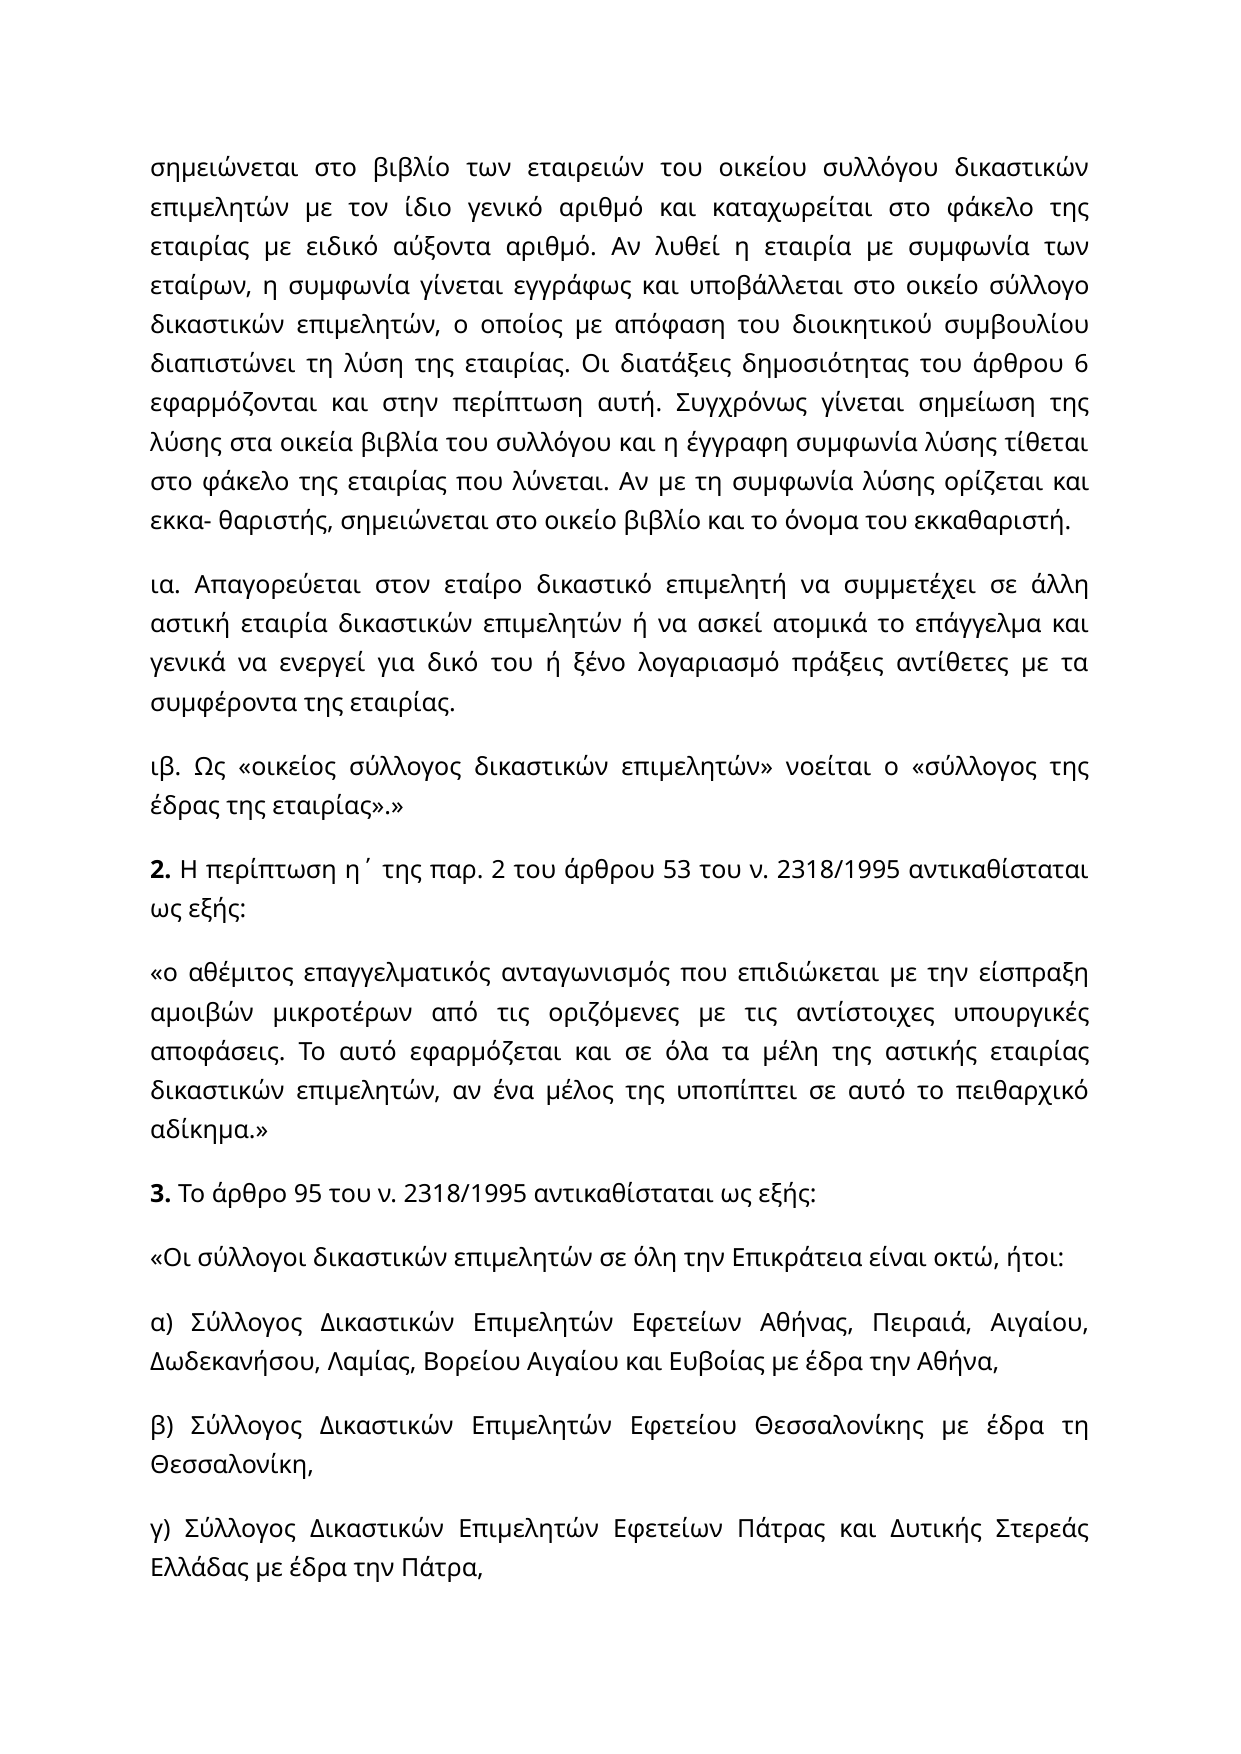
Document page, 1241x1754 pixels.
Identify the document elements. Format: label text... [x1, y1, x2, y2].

text γ) Σύλλογος Δικαστικών Επιμελητών Εφετείων Πάτρας και Δυτικής Στερεάς Ελλάδας με έδρα την Πάτρα, [150, 1511, 1090, 1584]
text β) Σύλλογος Δικαστικών Επιμελητών Εφετείου Θεσσαλονίκης με έδρα τη Θεσσαλονίκη, [150, 1407, 1090, 1481]
text α) Σύλλογος Δικαστικών Επιμελητών Εφετείων Αθήνας, Πειραιά, Αιγαίου, Δωδεκανήσου, Λαμίας, Βορείου Αιγαίου και Ευβοίας με έδρα την Αθήνα, [150, 1304, 1090, 1377]
text 3. Το άρθρο 95 του ν. 2318/1995 αντικαθίσταται ως εξής: [150, 1176, 1090, 1210]
text «ο αθέμιτος επαγγελματικός ανταγωνισμός που επιδιώκεται με την είσπραξη αμοιβών μικροτέρων από τις οριζόμενες με τις αντίστοιχες υπουργικές αποφάσεις. Το αυτό εφαρμόζεται και σε όλα τα μέλη της αστικής εταιρίας δικαστικών επιμελητών, αν ένα μέλος της υποπίπτει σε αυτό το πειθαρχικό αδίκημα.» [150, 955, 1090, 1146]
text σημειώνεται στο βιβλίο των εταιρειών του οικείου συλλόγου δικαστικών επιμελητών με τον ίδιο γενικό αριθμό και καταχωρείται στο φάκελο της εταιρίας με ειδικό αύξοντα αριθμό. Αν λυθεί η εταιρία με συμφωνία των εταίρων, η συμφωνία γίνεται εγγράφως και υποβάλλεται στο οικείο σύλλογο δικαστικών επιμελητών, ο οποίος με απόφαση του διοικητικού συμβουλίου διαπιστώνει τη λύση της εταιρίας. Οι διατάξεις δημοσιότητας του άρθρου 6 εφαρμόζονται και στην περίπτωση αυτή. Συγχρόνως γίνεται σημείωση της λύσης στα οικεία βιβλία του συλλόγου και η έγγραφη συμφωνία λύσης τίθεται στο φάκελο της εταιρίας που λύνεται. Αν με τη συμφωνία λύσης ορίζεται και εκκα- θαριστής, σημειώνεται στο οικείο βιβλίο και το όνομα του εκκαθαριστή. [150, 150, 1090, 537]
text «Οι σύλλογοι δικαστικών επιμελητών σε όλη την Επικράτεια είναι οκτώ, ήτοι: [150, 1240, 1090, 1274]
text ιβ. Ως «οικείος σύλλογος δικαστικών επιμελητών» νοείται ο «σύλλογος της έδρας της εταιρίας».» [150, 748, 1090, 822]
text 2. Η περίπτωση η΄ της παρ. 2 του άρθρου 53 του ν. 2318/1995 αντικαθίσταται ως εξής: [150, 852, 1090, 925]
text ια. Απαγορεύεται στον εταίρο δικαστικό επιμελητή να συμμετέχει σε άλλη αστική εταιρία δικαστικών επιμελητών ή να ασκεί ατομικά το επάγγελμα και γενικά να ενεργεί για δικό του ή ξένο λογαριασμό πράξεις αντίθετες με τα συμφέροντα της εταιρίας. [150, 567, 1090, 718]
